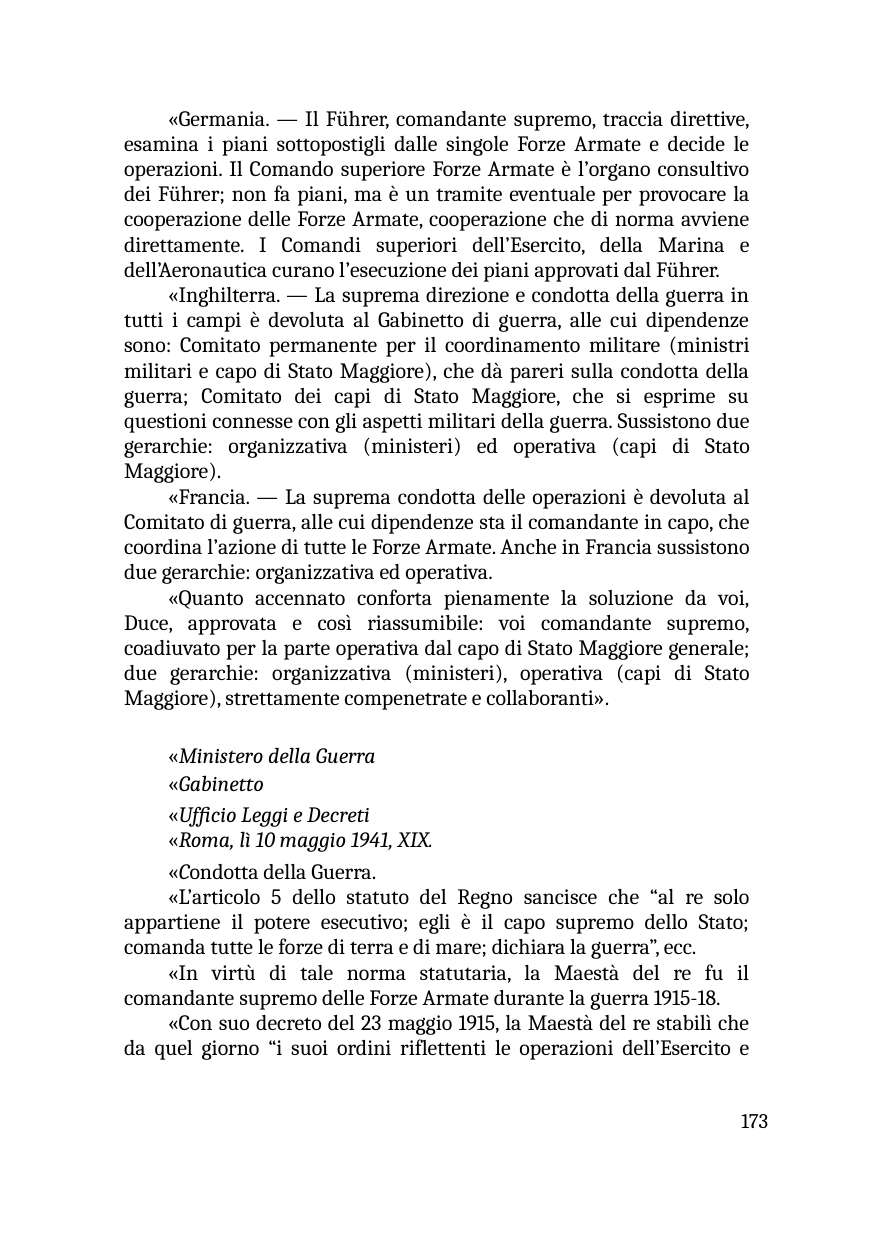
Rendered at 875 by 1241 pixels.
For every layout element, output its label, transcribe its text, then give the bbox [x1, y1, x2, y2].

text «Quanto accennato conforta pienamente la soluzione da voi, Duce, approvata e così riassumibile: voi comandante supremo, coadiuvato per la parte operativa dal capo di Stato Maggiore generale; due gerarchie: organizzativa (ministeri), operativa (capi di Stato Maggiore), strettamente compenetrate e collaboranti». [124, 585, 750, 711]
text «Roma, lì 10 maggio 1941, XIX. [124, 828, 750, 853]
text «Francia. — La suprema condotta delle operazioni è devoluta al Comitato di guerra, alle cui dipendenze sta il comandante in capo, che coordina l’azione di tutte le Forze Armate. Anche in Francia sussistono due gerarchie: organizzativa ed operativa. [124, 484, 750, 585]
text «Con suo decreto del 23 maggio 1915, la Maestà del re stabilì che da quel giorno “i suoi ordini riflettenti le operazioni dell’Esercito e [124, 1011, 750, 1061]
text «Germania. — Il Führer, comandante supremo, traccia direttive, esamina i piani sottopostigli dalle singole Forze Armate e decide le operazioni. Il Comando superiore Forze Armate è l’organo consultivo dei Führer; non fa piani, ma è un tramite eventuale per provocare la cooperazione delle Forze Armate, cooperazione che di norma avviene direttamente. I Comandi superiori dell’Esercito, della Marina e dell’Aeronautica curano l’esecuzione dei piani approvati dal Führer. [124, 106, 750, 283]
text «Gabinetto [124, 772, 750, 797]
text «Inghilterra. — La suprema direzione e condotta della guerra in tutti i campi è devoluta al Gabinetto di guerra, alle cui dipendenze sono: Comitato permanente per il coordinamento militare (ministri militari e capo di Stato Maggiore), che dà pareri sulla condotta della guerra; Comitato dei capi di Stato Maggiore, che si esprime su questioni connesse con gli aspetti militari della guerra. Sussistono due gerarchie: organizzativa (ministeri) ed operativa (capi di Stato Maggiore). [124, 283, 750, 484]
text «In virtù di tale norma statutaria, la Maestà del re fu il comandante supremo delle Forze Armate durante la guerra 1915-18. [124, 960, 750, 1011]
text «Ministero della Guerra [124, 744, 750, 769]
text «Condotta della Guerra. [124, 859, 750, 884]
text «Ufficio Leggi e Decreti [124, 803, 750, 828]
text «L’articolo 5 dello statuto del Regno sancisce che “al re solo appartiene il potere esecutivo; egli è il capo supremo dello Stato; comanda tutte le forze di terra e di mare; dichiara la guerra”, ecc. [124, 884, 750, 960]
